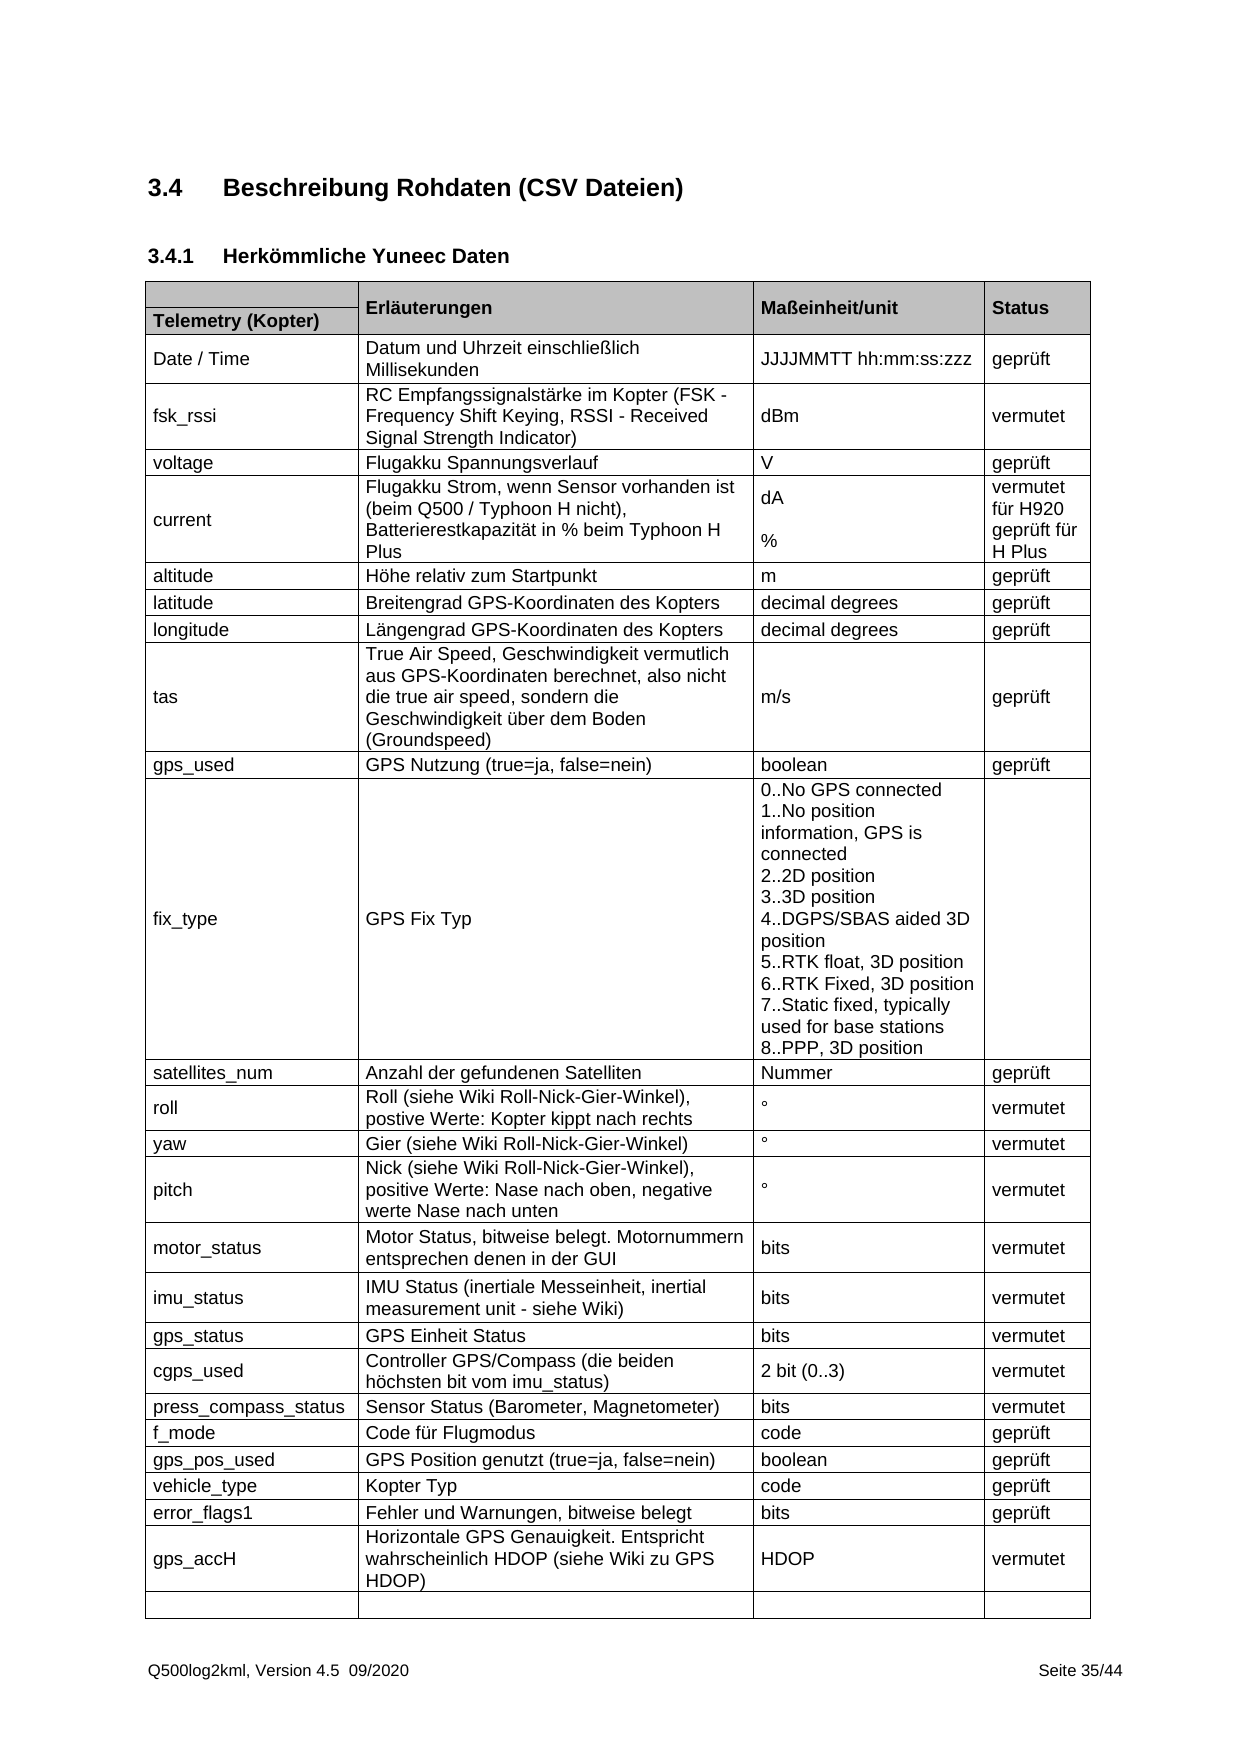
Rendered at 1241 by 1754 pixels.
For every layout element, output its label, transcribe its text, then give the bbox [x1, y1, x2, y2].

table_cell ° [754, 1131, 984, 1156]
table_cell voltage [146, 450, 358, 475]
table_cell dBm [754, 384, 984, 448]
table_cell f_mode [146, 1420, 358, 1446]
table_cell bits [754, 1500, 984, 1525]
table_cell latitude [146, 590, 358, 615]
table_cell bits [754, 1394, 984, 1419]
table_cell vermutet [985, 1349, 1090, 1392]
table_cell RC Empfangssignalstärke im Kopter (FSK - Frequency Shift Keying, RSSI - Received Signal Strength Indicator) [359, 384, 753, 448]
table_cell longitude [146, 616, 358, 642]
table_cell decimal degrees [754, 616, 984, 642]
subtitle Beschreibung Rohdaten (CSV Dateien) [148, 173, 1093, 201]
table_cell vehicle_type [146, 1473, 358, 1499]
table_cell Code für Flugmodus [359, 1420, 753, 1446]
table_cell Roll (siehe Wiki Roll-Nick-Gier-Winkel), postive Werte: Kopter kippt nach rechts [359, 1086, 753, 1129]
table_cell code [754, 1420, 984, 1446]
table_cell decimal degrees [754, 590, 984, 615]
table_cell yaw [146, 1131, 358, 1156]
table_cell vermutet [985, 1323, 1090, 1348]
table_cell Horizontale GPS Genauigkeit. Entspricht wahrscheinlich HDOP (siehe Wiki zu GPS HDOP) [359, 1526, 753, 1591]
table_cell Längengrad GPS-Koordinaten des Kopters [359, 616, 753, 642]
table_cell ° [754, 1086, 984, 1129]
table_header Erläuterungen [359, 282, 753, 334]
table_cell boolean [754, 752, 984, 777]
table_cell bits [754, 1223, 984, 1272]
table_cell Fehler und Warnungen, bitweise belegt [359, 1500, 753, 1525]
table_cell geprüft [985, 1060, 1090, 1085]
table_cell geprüft [985, 752, 1090, 777]
table_cell vermutet [985, 1157, 1090, 1222]
table_cell GPS Einheit Status [359, 1323, 753, 1348]
table_cell [985, 779, 1090, 1059]
table_cell geprüft [985, 1447, 1090, 1472]
table_cell roll [146, 1086, 358, 1129]
table_cell geprüft [985, 616, 1090, 642]
table_cell Controller GPS/Compass (die beiden höchsten bit vom imu_status) [359, 1349, 753, 1392]
table_cell vermutet für H920 geprüft für H Plus [985, 476, 1090, 562]
table_cell Flugakku Spannungsverlauf [359, 450, 753, 475]
table_cell cgps_used [146, 1349, 358, 1392]
table_cell bits [754, 1323, 984, 1348]
table_cell current [146, 476, 358, 562]
table_cell vermutet [985, 384, 1090, 448]
table_cell ° [754, 1157, 984, 1222]
table_cell HDOP [754, 1526, 984, 1591]
table_cell geprüft [985, 1420, 1090, 1446]
table_cell geprüft [985, 643, 1090, 751]
table_cell V [754, 450, 984, 475]
table_cell [359, 1592, 753, 1618]
table_cell Gier (siehe Wiki Roll-Nick-Gier-Winkel) [359, 1131, 753, 1156]
table_cell m [754, 563, 984, 589]
table_cell vermutet [985, 1223, 1090, 1272]
table_cell code [754, 1473, 984, 1499]
table_header Maßeinheit/unit [754, 282, 984, 334]
table_cell Breitengrad GPS-Koordinaten des Kopters [359, 590, 753, 615]
table_cell GPS Fix Typ [359, 779, 753, 1059]
table_cell True Air Speed, Geschwindigkeit vermutlich aus GPS-Koordinaten berechnet, also nicht die true air speed, sondern die Geschwindigkeit über dem Boden (Groundspeed) [359, 643, 753, 751]
table_cell geprüft [985, 450, 1090, 475]
table_cell vermutet [985, 1086, 1090, 1129]
table_cell press_compass_status [146, 1394, 358, 1419]
table_cell gps_pos_used [146, 1447, 358, 1472]
table_cell vermutet [985, 1273, 1090, 1322]
table_cell tas [146, 643, 358, 751]
table_cell m/s [754, 643, 984, 751]
table_cell JJJJMMTT hh:mm:ss:zzz [754, 335, 984, 383]
table_cell Nick (siehe Wiki Roll-Nick-Gier-Winkel), positive Werte: Nase nach oben, negative werte Nase nach unten [359, 1157, 753, 1222]
table_header [146, 282, 358, 307]
table_cell fsk_rssi [146, 384, 358, 448]
table_cell geprüft [985, 335, 1090, 383]
table_cell [754, 1592, 984, 1618]
table_cell Datum und Uhrzeit einschließlich Millisekunden [359, 335, 753, 383]
table_cell gps_used [146, 752, 358, 777]
table_cell motor_status [146, 1223, 358, 1272]
table_cell IMU Status (inertiale Messeinheit, inertial measurement unit - siehe Wiki) [359, 1273, 753, 1322]
subtitle Herkömmliche Yuneec Daten [148, 244, 1093, 268]
table_cell Nummer [754, 1060, 984, 1085]
table_cell geprüft [985, 1473, 1090, 1499]
table_cell geprüft [985, 563, 1090, 589]
table_cell geprüft [985, 1500, 1090, 1525]
table_cell imu_status [146, 1273, 358, 1322]
table_cell [146, 1592, 358, 1618]
table_cell pitch [146, 1157, 358, 1222]
table_cell 2 bit (0..3) [754, 1349, 984, 1392]
table_cell gps_accH [146, 1526, 358, 1591]
table_cell fix_type [146, 779, 358, 1059]
table_cell boolean [754, 1447, 984, 1472]
table_cell vermutet [985, 1394, 1090, 1419]
table_cell satellites_num [146, 1060, 358, 1085]
table_cell geprüft [985, 590, 1090, 615]
table_cell vermutet [985, 1131, 1090, 1156]
table_cell dA % [754, 476, 984, 562]
table_cell [985, 1592, 1090, 1618]
table_cell Date / Time [146, 335, 358, 383]
table_cell Kopter Typ [359, 1473, 753, 1499]
table_cell bits [754, 1273, 984, 1322]
table_cell Sensor Status (Barometer, Magnetometer) [359, 1394, 753, 1419]
table_cell altitude [146, 563, 358, 589]
table_cell Anzahl der gefundenen Satelliten [359, 1060, 753, 1085]
table_cell GPS Nutzung (true=ja, false=nein) [359, 752, 753, 777]
table_header Status [985, 282, 1090, 334]
table_cell vermutet [985, 1526, 1090, 1591]
table_cell Flugakku Strom, wenn Sensor vorhanden ist (beim Q500 / Typhoon H nicht), Batterierestkapazität in % beim Typhoon H Plus [359, 476, 753, 562]
table_cell error_flags1 [146, 1500, 358, 1525]
table_cell Motor Status, bitweise belegt. Motornummern entsprechen denen in der GUI [359, 1223, 753, 1272]
table_cell gps_status [146, 1323, 358, 1348]
table_cell Höhe relativ zum Startpunkt [359, 563, 753, 589]
table_cell Telemetry (Kopter) [146, 308, 358, 334]
table_cell 0..No GPS connected 1..No position information, GPS is connected 2..2D position 3..3D position 4..DGPS/SBAS aided 3D position 5..RTK float, 3D position 6..RTK Fixed, 3D position 7..Static fixed, typically used for base stations 8..PPP, 3D position [754, 779, 984, 1059]
table_cell GPS Position genutzt (true=ja, false=nein) [359, 1447, 753, 1472]
